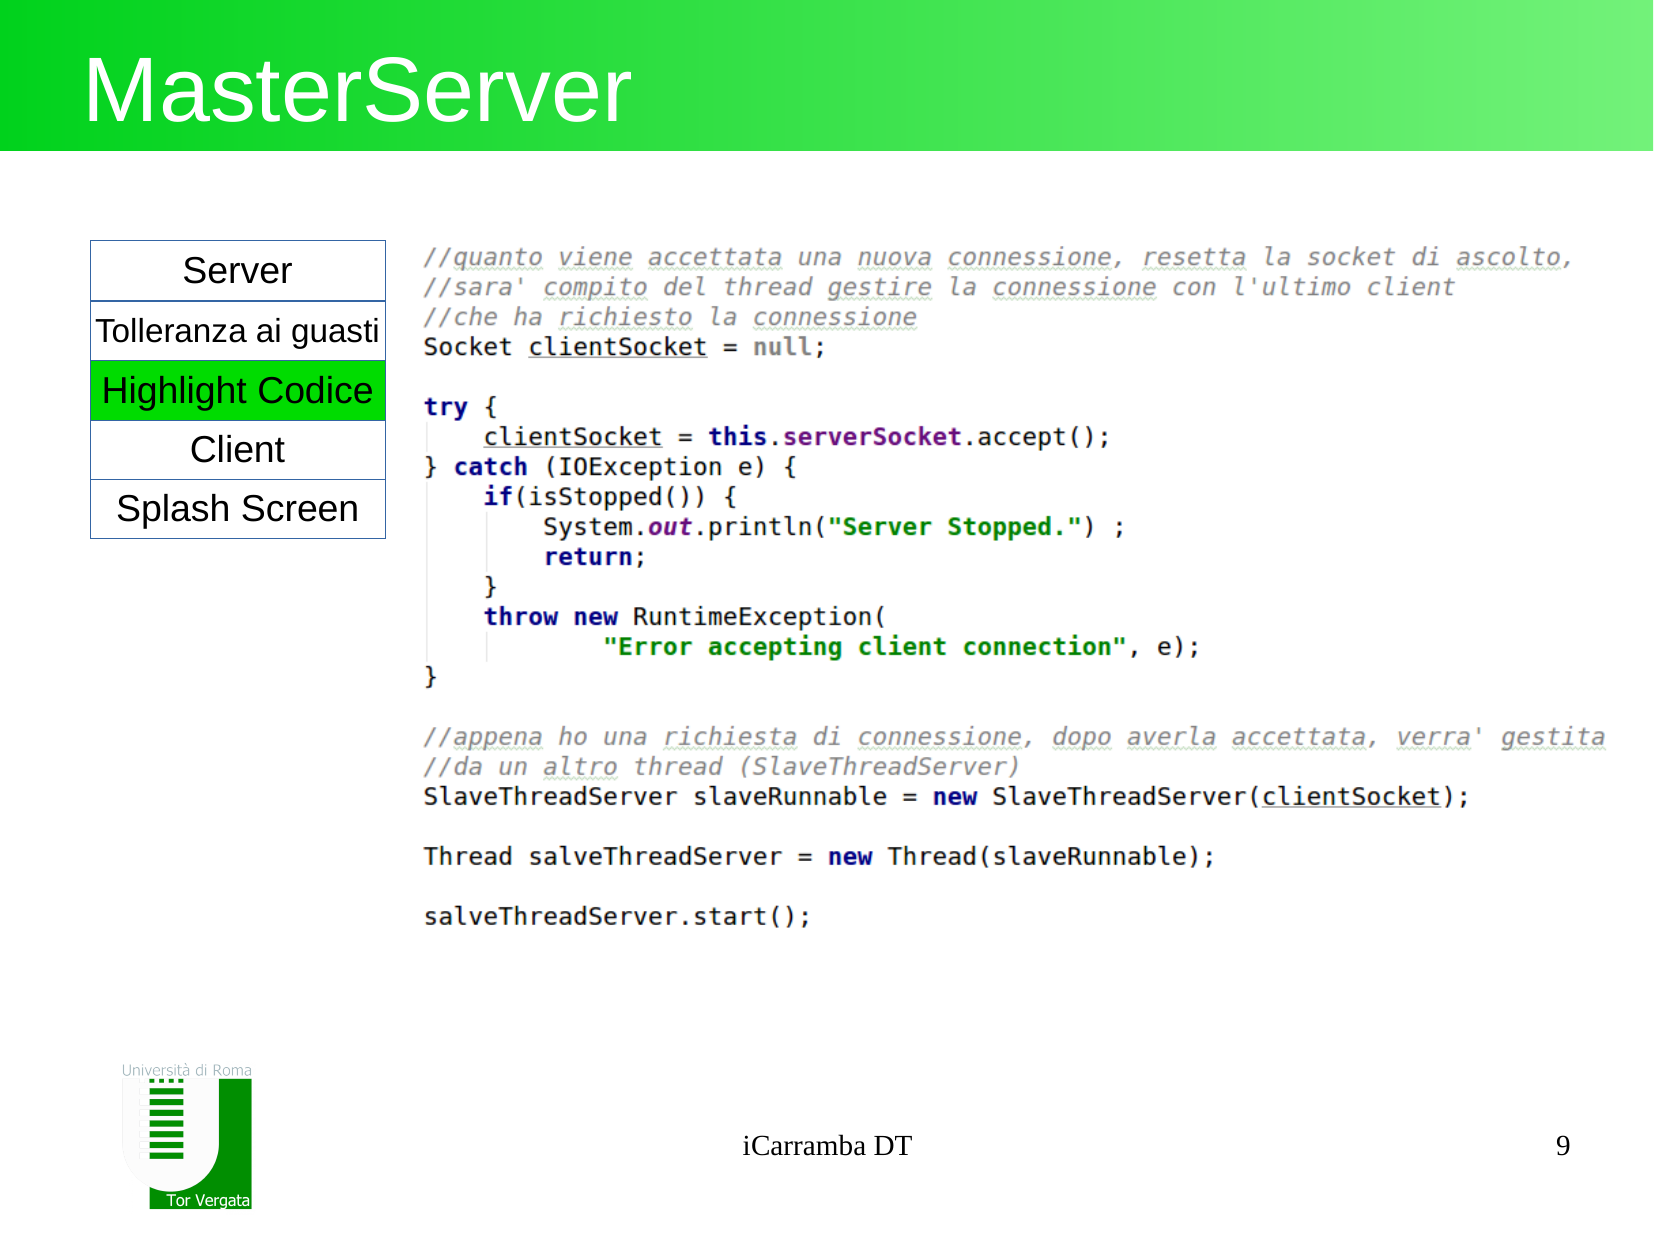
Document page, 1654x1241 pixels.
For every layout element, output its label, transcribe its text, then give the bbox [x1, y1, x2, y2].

text_box Client [90, 420, 386, 479]
picture [120, 1061, 256, 1215]
text_box Splash Screen [90, 479, 386, 539]
title MasterServer [82, 37, 1571, 143]
text_box Highlight Codice [90, 360, 386, 420]
text_box Tolleranza ai guasti [90, 301, 386, 360]
text_box Server [90, 240, 386, 301]
picture [410, 230, 1628, 955]
